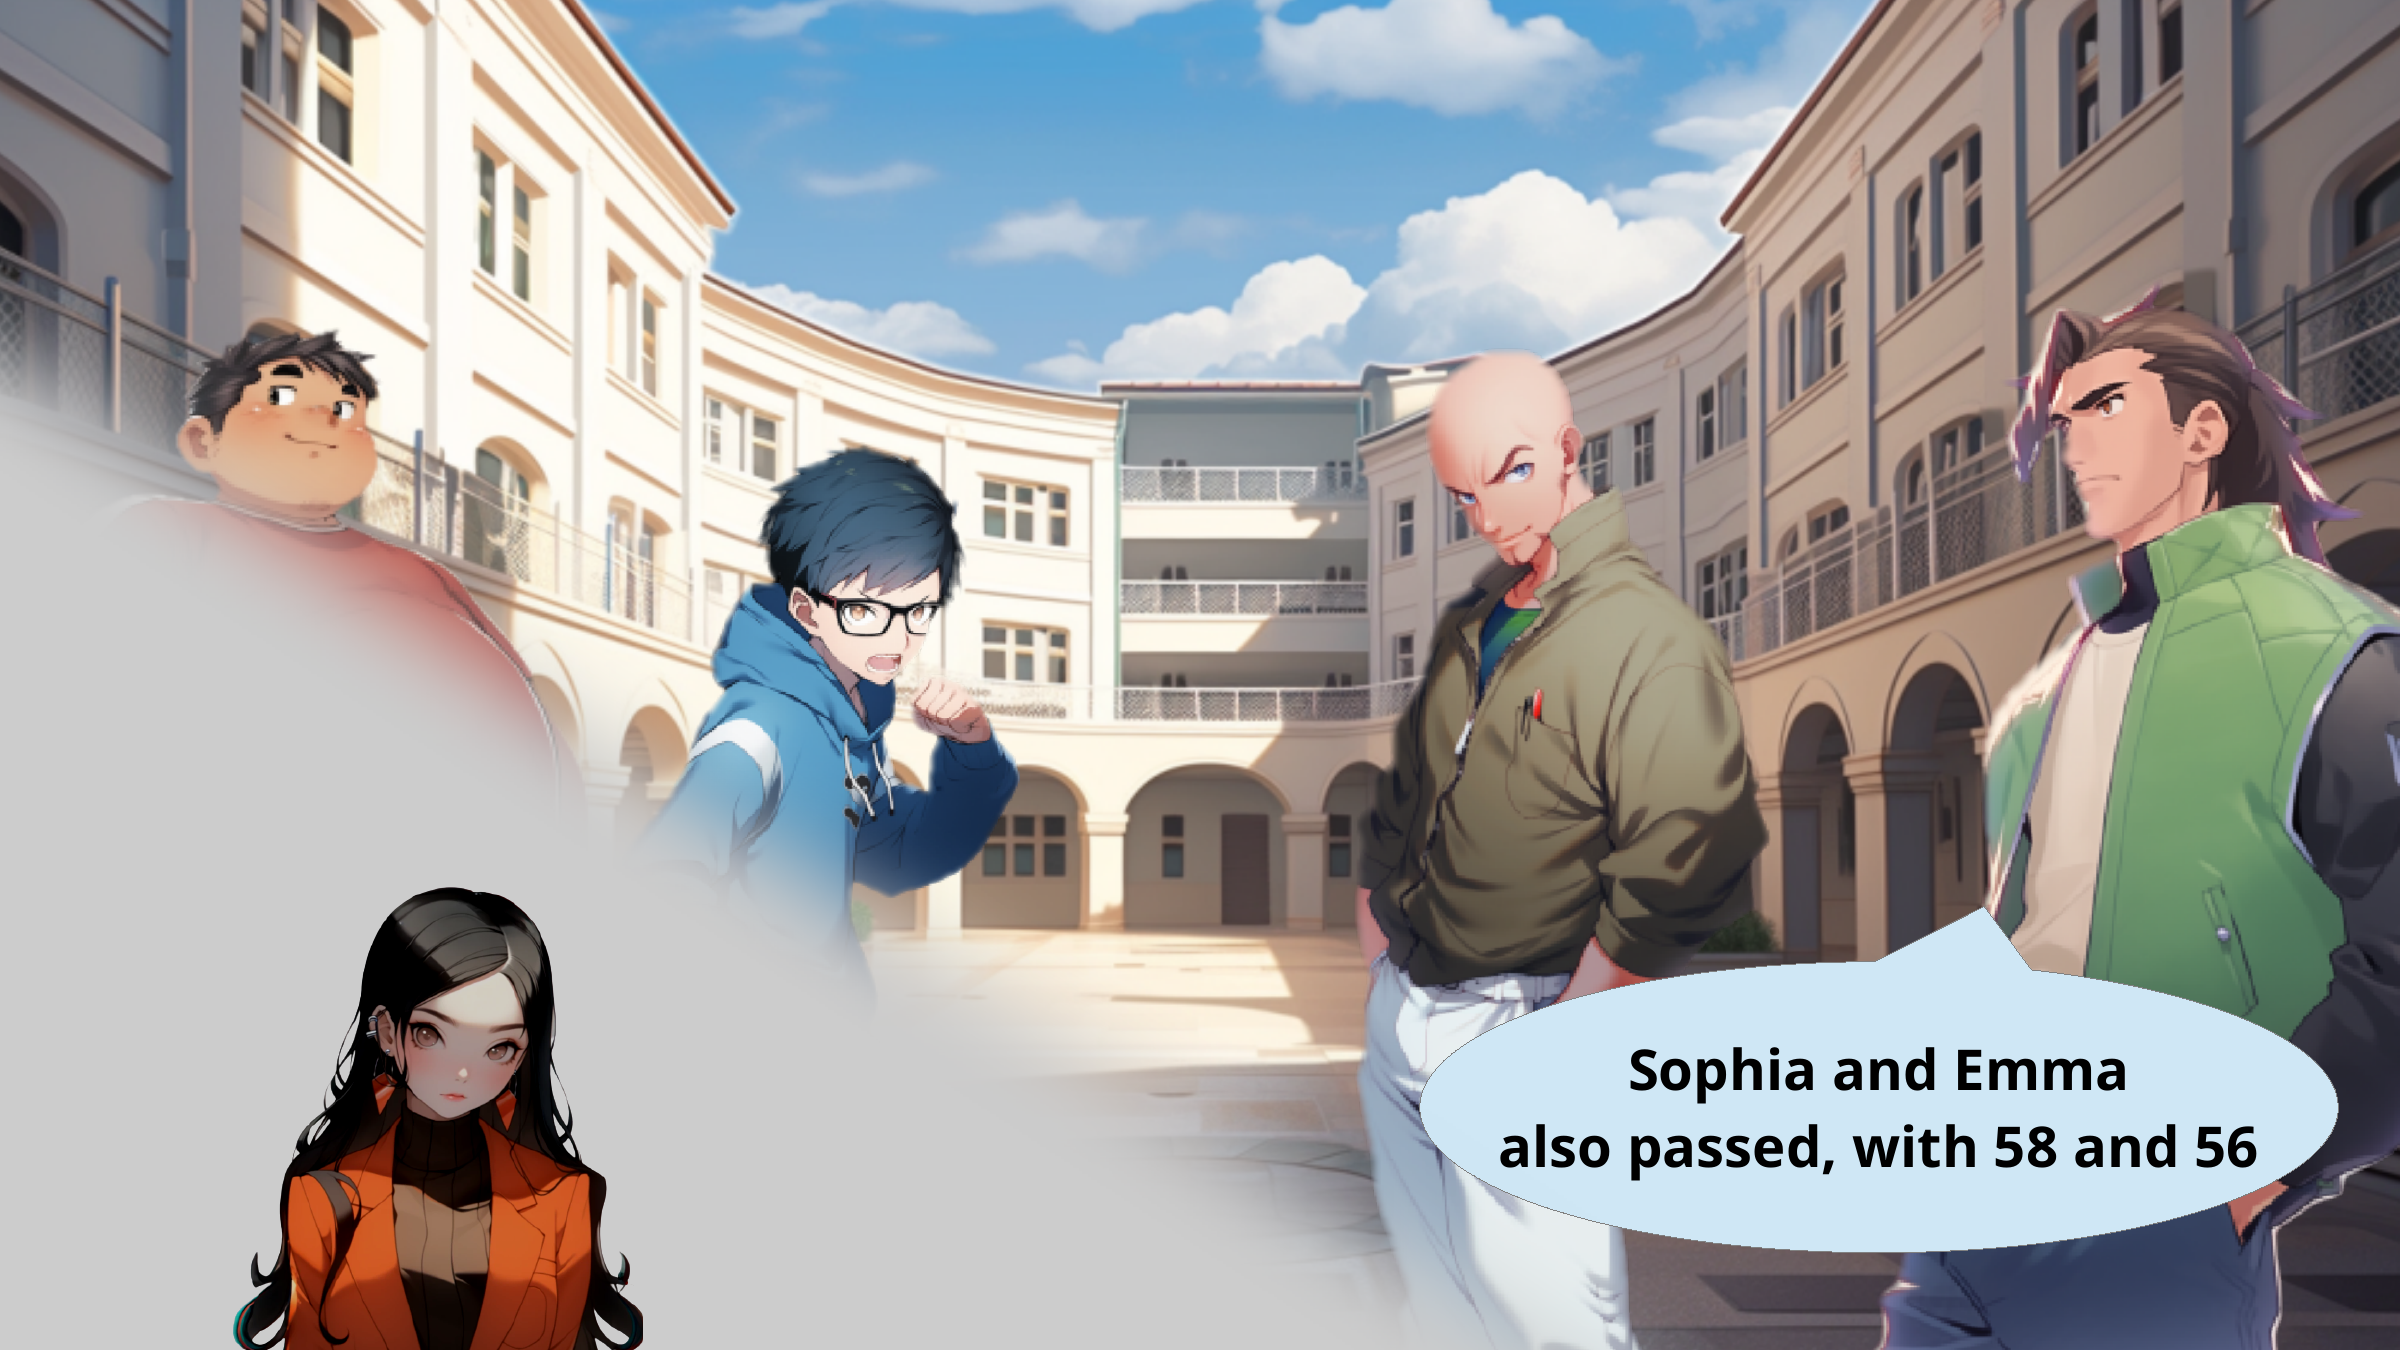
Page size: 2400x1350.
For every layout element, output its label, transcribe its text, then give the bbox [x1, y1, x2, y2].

text_box [0, 389, 1480, 1350]
picture [233, 869, 643, 1350]
text_box Sophia and Emma also passed, with 58 and 56 [1419, 906, 2339, 1253]
picture [0, 0, 2400, 1350]
